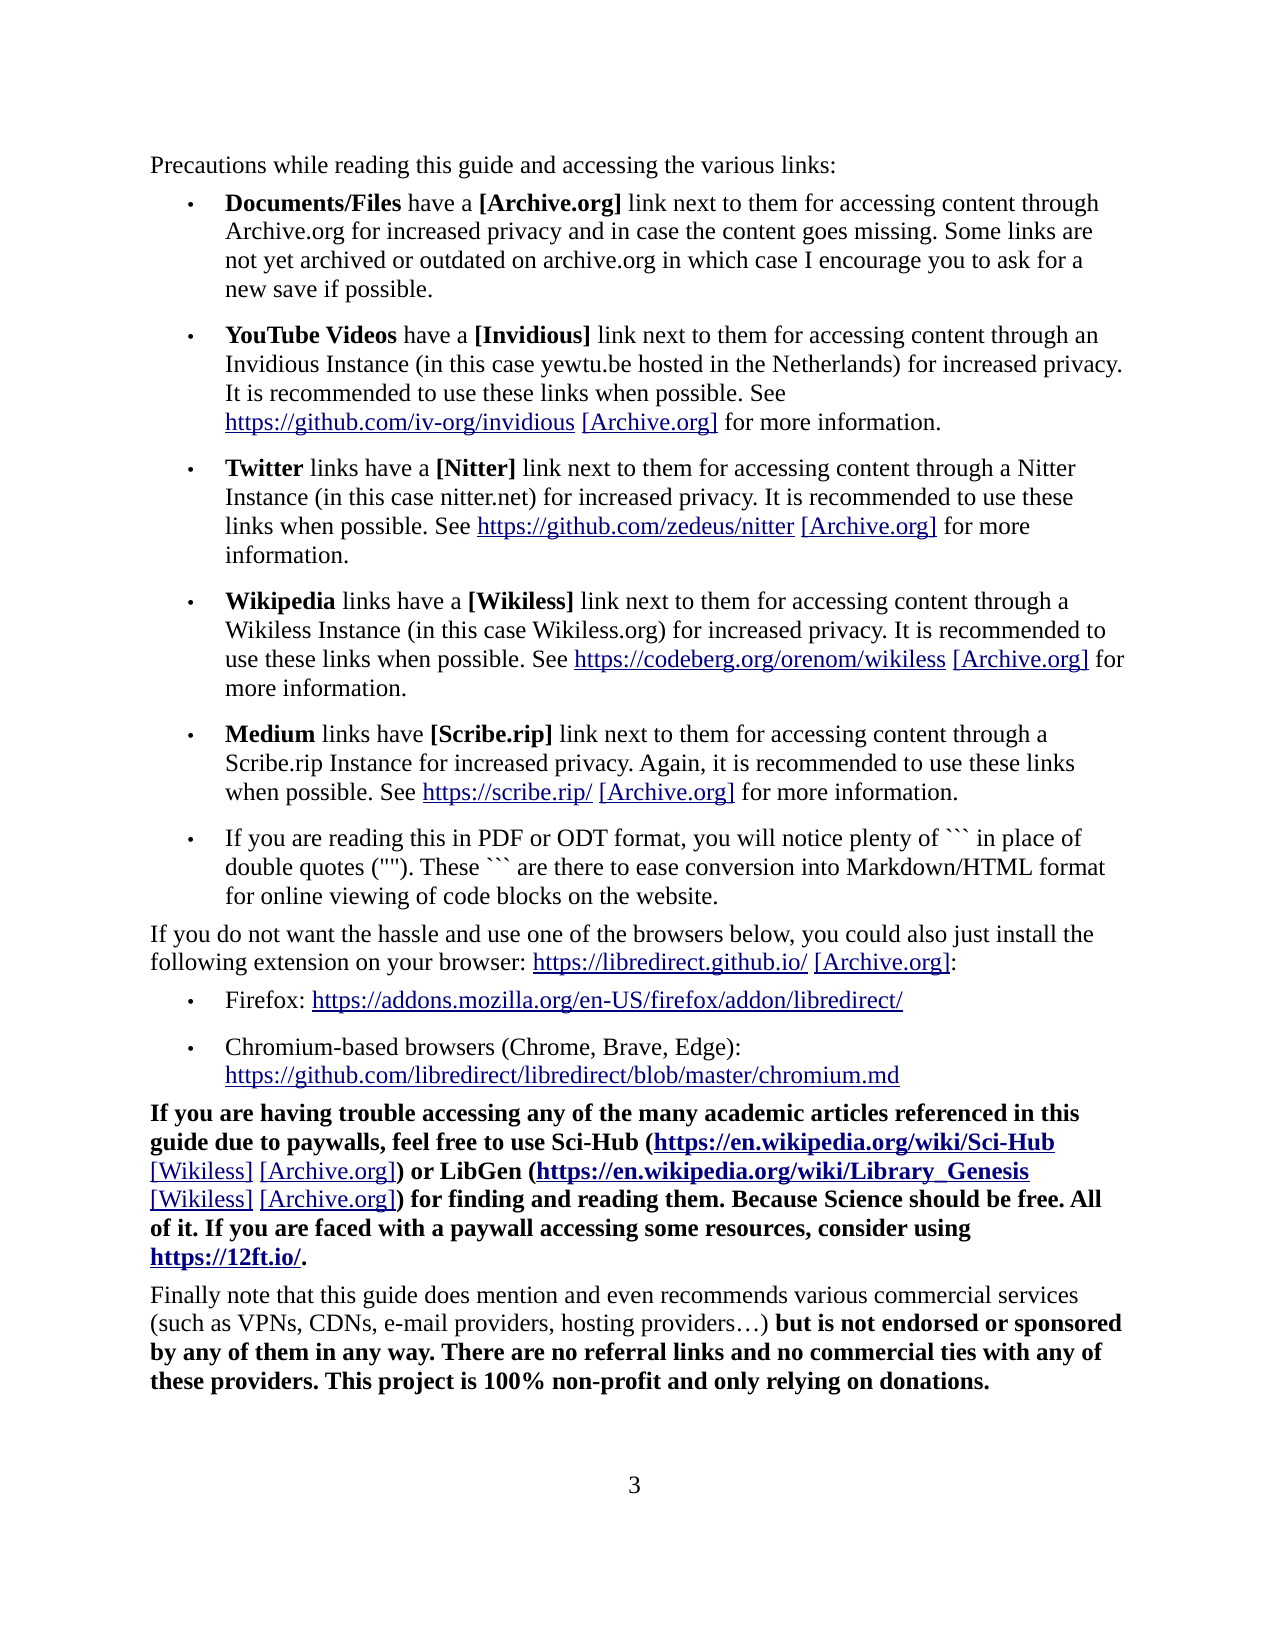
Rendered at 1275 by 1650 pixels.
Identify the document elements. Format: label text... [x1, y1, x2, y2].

list Documents/Files have a [Archive.org] link next to them for accessing content through Archive.org for increased privacy and in case the content goes missing. Some links are not yet archived or outdated on archive.org in which case I encourage you to ask for a new save if possible. [187, 188, 1125, 303]
list If you are reading this in PDF or ODT format, you will notice plenty of ``` in place of double quotes (""). These ``` are there to ease conversion into Markdown/HTML format for online viewing of code blocks on the website. [187, 823, 1125, 910]
text If you are having trouble accessing any of the many academic articles referenced in this guide due to paywalls, feel free to use Sci-Hub (https://en.wikipedia.org/wiki/Sci-Hub [Wikiless] [Archive.org]) or LibGen (https://en.wikipedia.org/wiki/Library_Genesis [Wikiless] [Archive.org]) for finding and reading them. Because Science should be free. All of it. If you are faced with a paywall accessing some resources, consider using https://12ft.io/. [150, 1098, 1125, 1271]
text Precautions while reading this guide and accessing the various links: [150, 150, 1125, 179]
list Firefox: https://addons.mozilla.org/en-US/firefox/addon/libredirect/ [187, 985, 1125, 1014]
text If you do not want the hassle and use one of the browsers below, you could also just install the following extension on your browser: https://libredirect.github.io/ [Archive.org]: [150, 919, 1125, 976]
list Wikipedia links have a [Wikiless] link next to them for accessing content through a Wikiless Instance (in this case Wikiless.org) for increased privacy. It is recommended to use these links when possible. See https://codeberg.org/orenom/wikiless [Archive.org] for more information. [187, 586, 1125, 701]
text Finally note that this guide does mention and even recommends various commercial services (such as VPNs, CDNs, e-mail providers, hosting providers…) but is not endorsed or sponsored by any of them in any way. There are no referral links and no commercial ties with any of these providers. This project is 100% non-profit and only relying on donations. [150, 1280, 1125, 1395]
list Chromium-based browsers (Chrome, Brave, Edge): https://github.com/libredirect/libredirect/blob/master/chromium.md [187, 1032, 1125, 1089]
list YouTube Videos have a [Invidious] link next to them for accessing content through an Invidious Instance (in this case yewtu.be hosted in the Netherlands) for increased privacy. It is recommended to use these links when possible. See https://github.com/iv-org/invidious [Archive.org] for more information. [187, 321, 1125, 436]
list Medium links have [Scribe.rip] link next to them for accessing content through a Scribe.rip Instance for increased privacy. Again, it is recommended to use these links when possible. See https://scribe.rip/ [Archive.org] for more information. [187, 719, 1125, 806]
list Twitter links have a [Nitter] link next to them for accessing content through a Nitter Instance (in this case nitter.net) for increased privacy. It is recommended to use these links when possible. See https://github.com/zedeus/nitter [Archive.org] for more information. [187, 453, 1125, 568]
